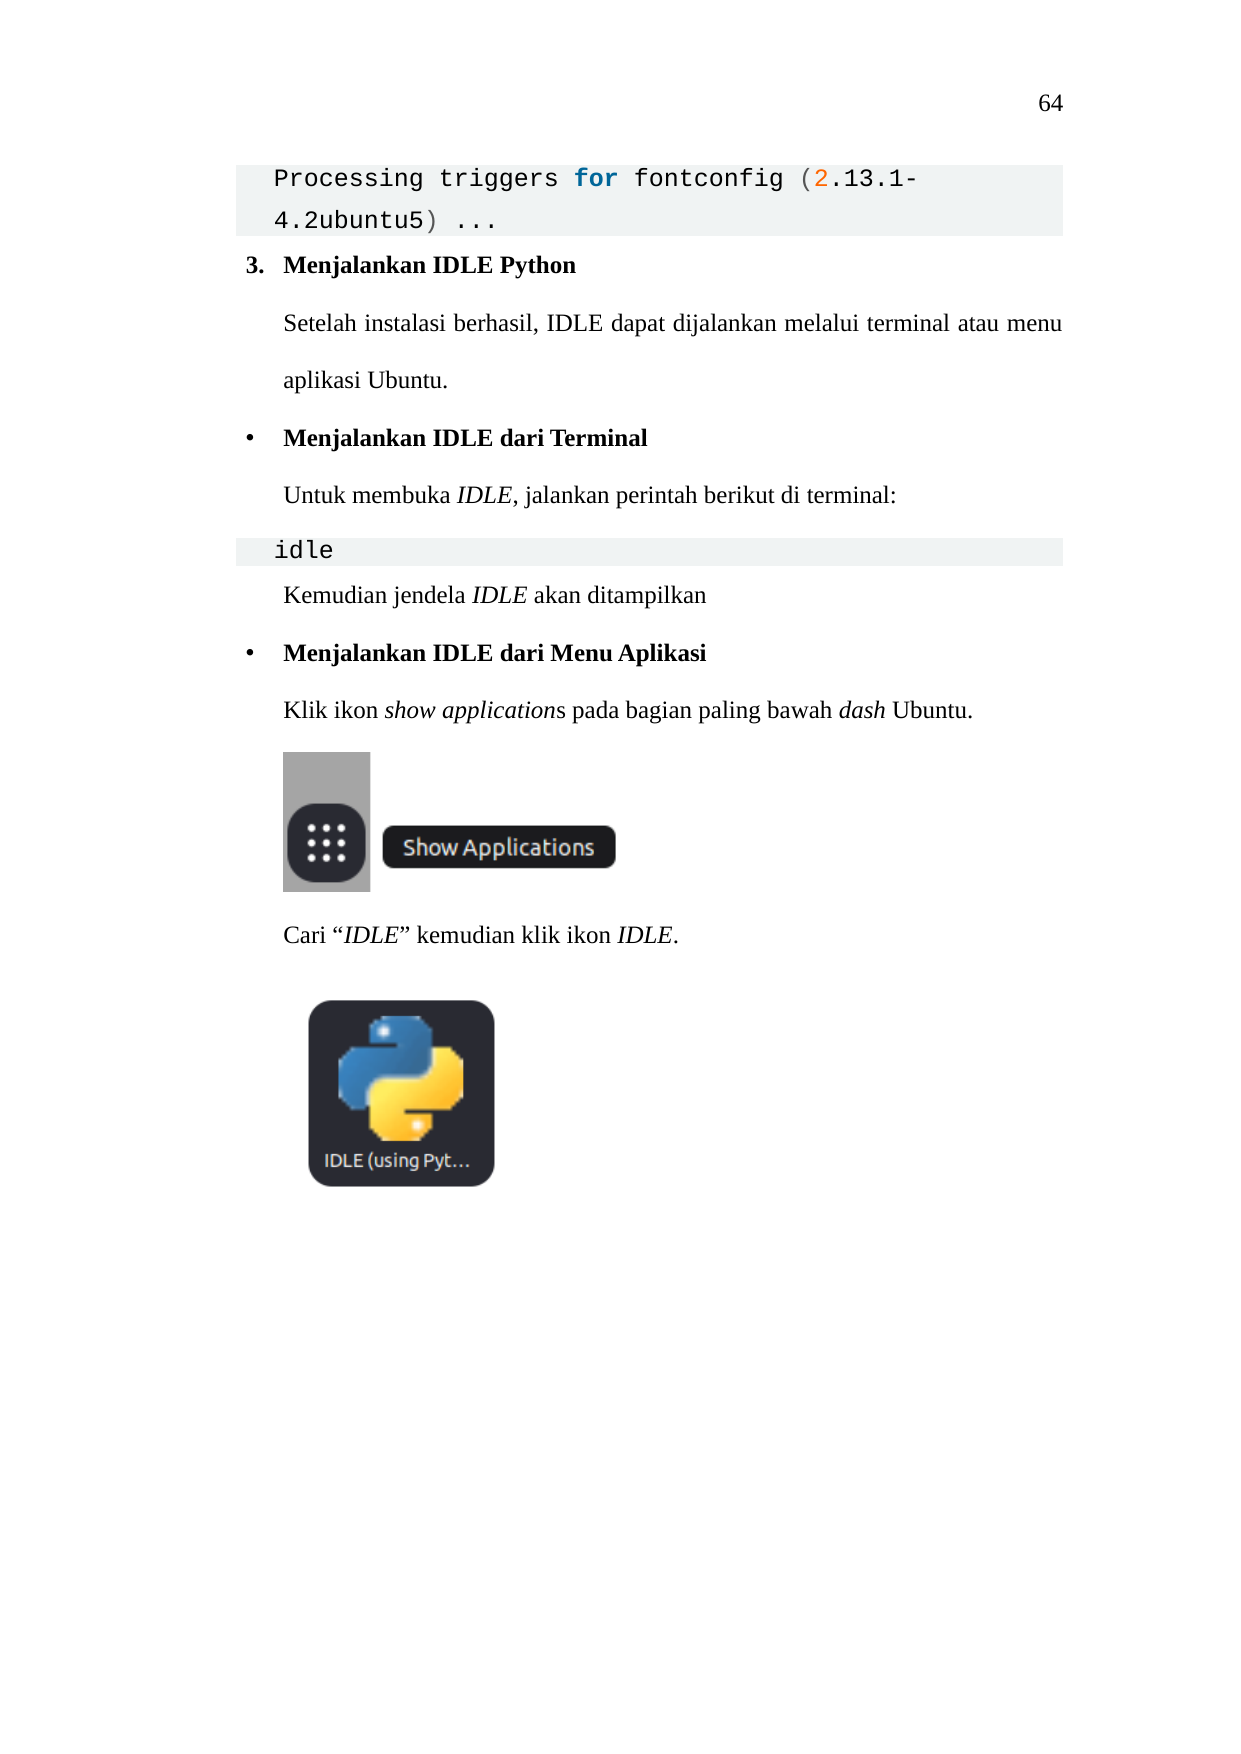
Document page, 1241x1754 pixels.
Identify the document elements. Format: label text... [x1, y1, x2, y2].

list idle [236, 538, 1063, 566]
list Kemudian jendela IDLE akan ditampilkan [246, 580, 1063, 609]
list Menjalankan IDLE dari Terminal [246, 423, 1063, 452]
list Klik ikon show applications pada bagian paling bawah dash Ubuntu. [246, 695, 1063, 724]
list Untuk membuka IDLE, jalankan perintah berikut di terminal: [246, 480, 1063, 509]
text 4.2ubuntu5) ... [236, 208, 1063, 236]
list Menjalankan IDLE dari Menu Aplikasi [246, 638, 1063, 667]
picture [283, 752, 655, 892]
text Processing triggers for fontconfig (2.13.1- [236, 165, 1063, 194]
picture [283, 978, 519, 1201]
list Menjalankan IDLE Python [246, 250, 1063, 279]
list Setelah instalasi berhasil, IDLE dapat dijalankan melalui terminal atau menu aplikasi Ubuntu. [246, 308, 1063, 394]
list Cari “IDLE” kemudian klik ikon IDLE. [246, 921, 1063, 949]
